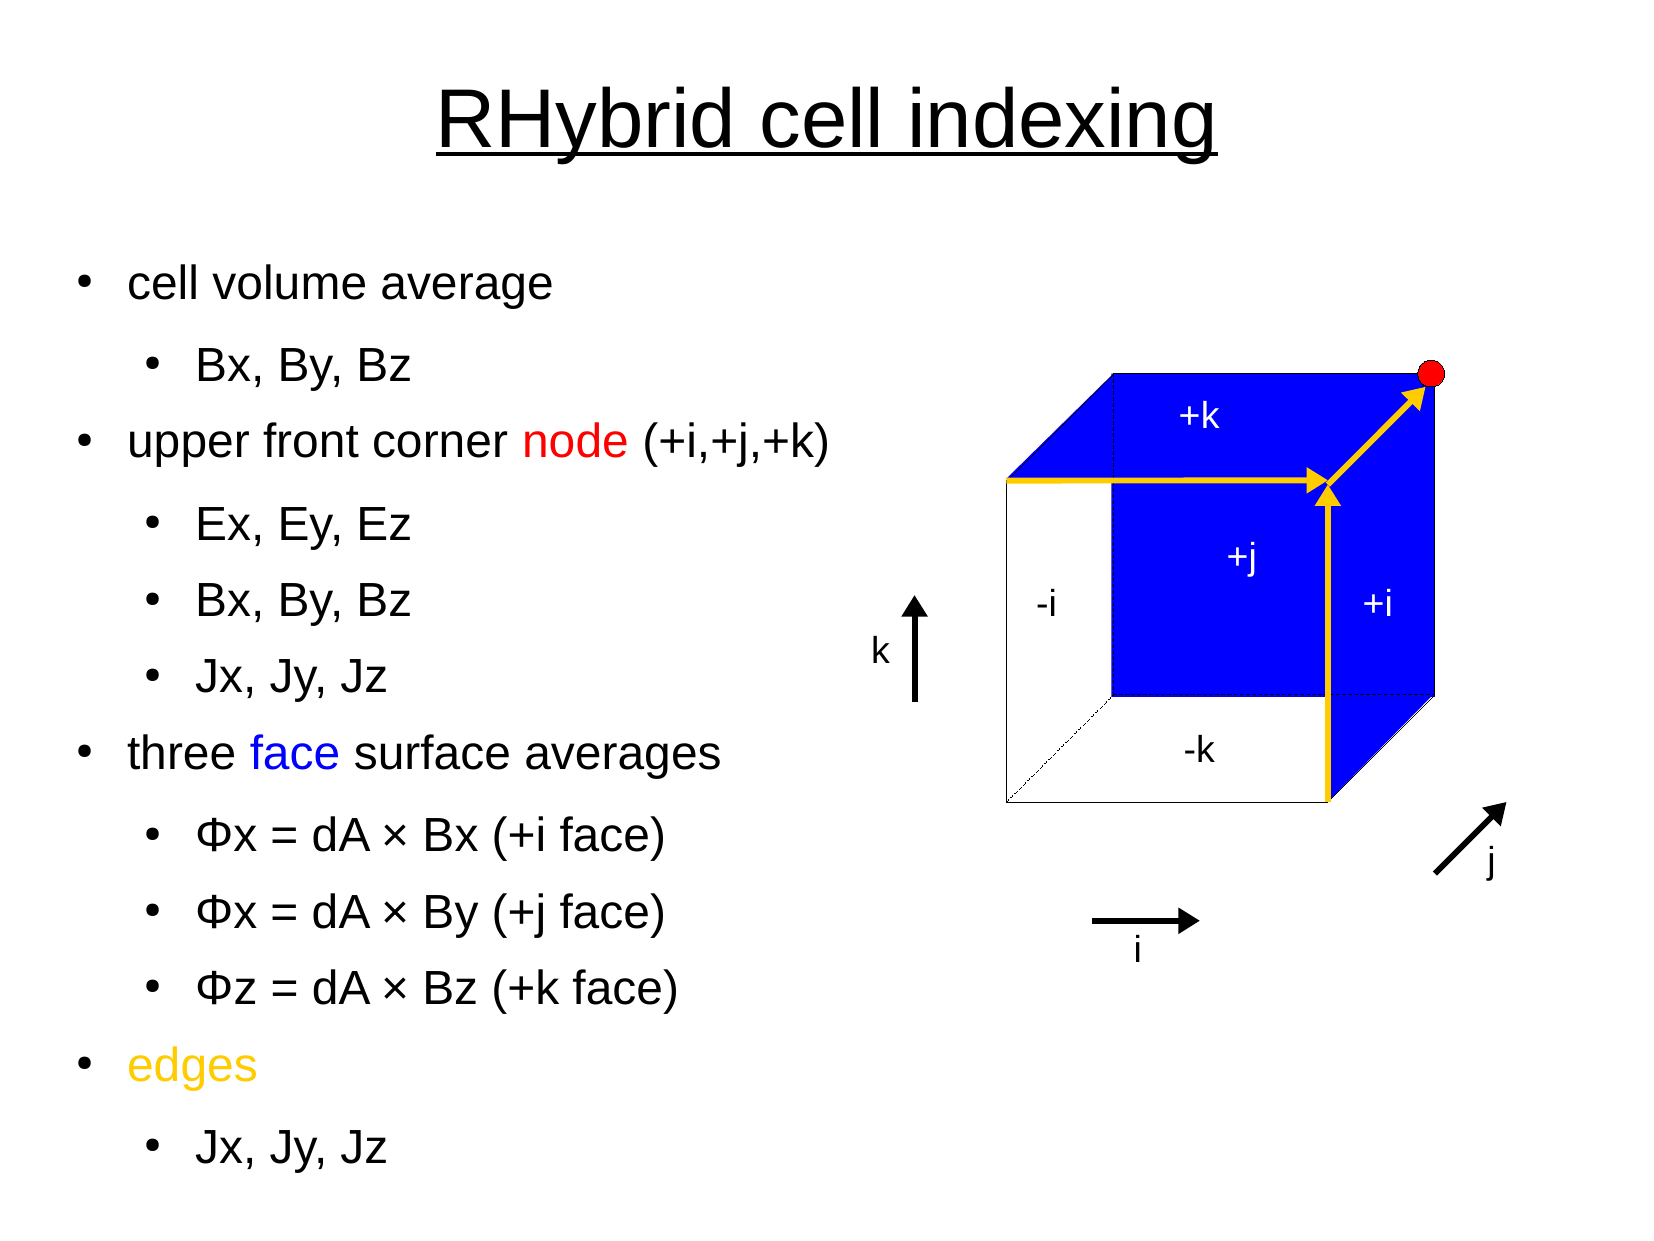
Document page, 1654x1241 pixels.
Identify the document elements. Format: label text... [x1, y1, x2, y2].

text_box [1020, 360, 1445, 575]
text_box [1331, 656, 1435, 798]
text_box +i [1320, 575, 1325, 656]
text_box RHybrid cell indexing [347, 64, 1306, 173]
text_box +k [1141, 387, 1257, 469]
text_box [1111, 483, 1327, 697]
text_box +j [1184, 527, 1300, 609]
list cell volume average Bx, By, Bz upper front corner node (+i,+j,+k) Ex, Ey, Ez Bx, By, Bz Jx, Jy, Jz three face surface averages Φx = dA × Bx (+i face) Φx = dA × By (+j face) Φz = dA × Bz (+k face) edges Jx, Jy, Jz [59, 255, 1020, 1179]
text_box -k [1141, 721, 1257, 803]
text_box j [1450, 831, 1533, 913]
text_box -i [989, 575, 1104, 656]
text_box i [1096, 921, 1179, 1002]
text_box +i [1331, 575, 1435, 656]
